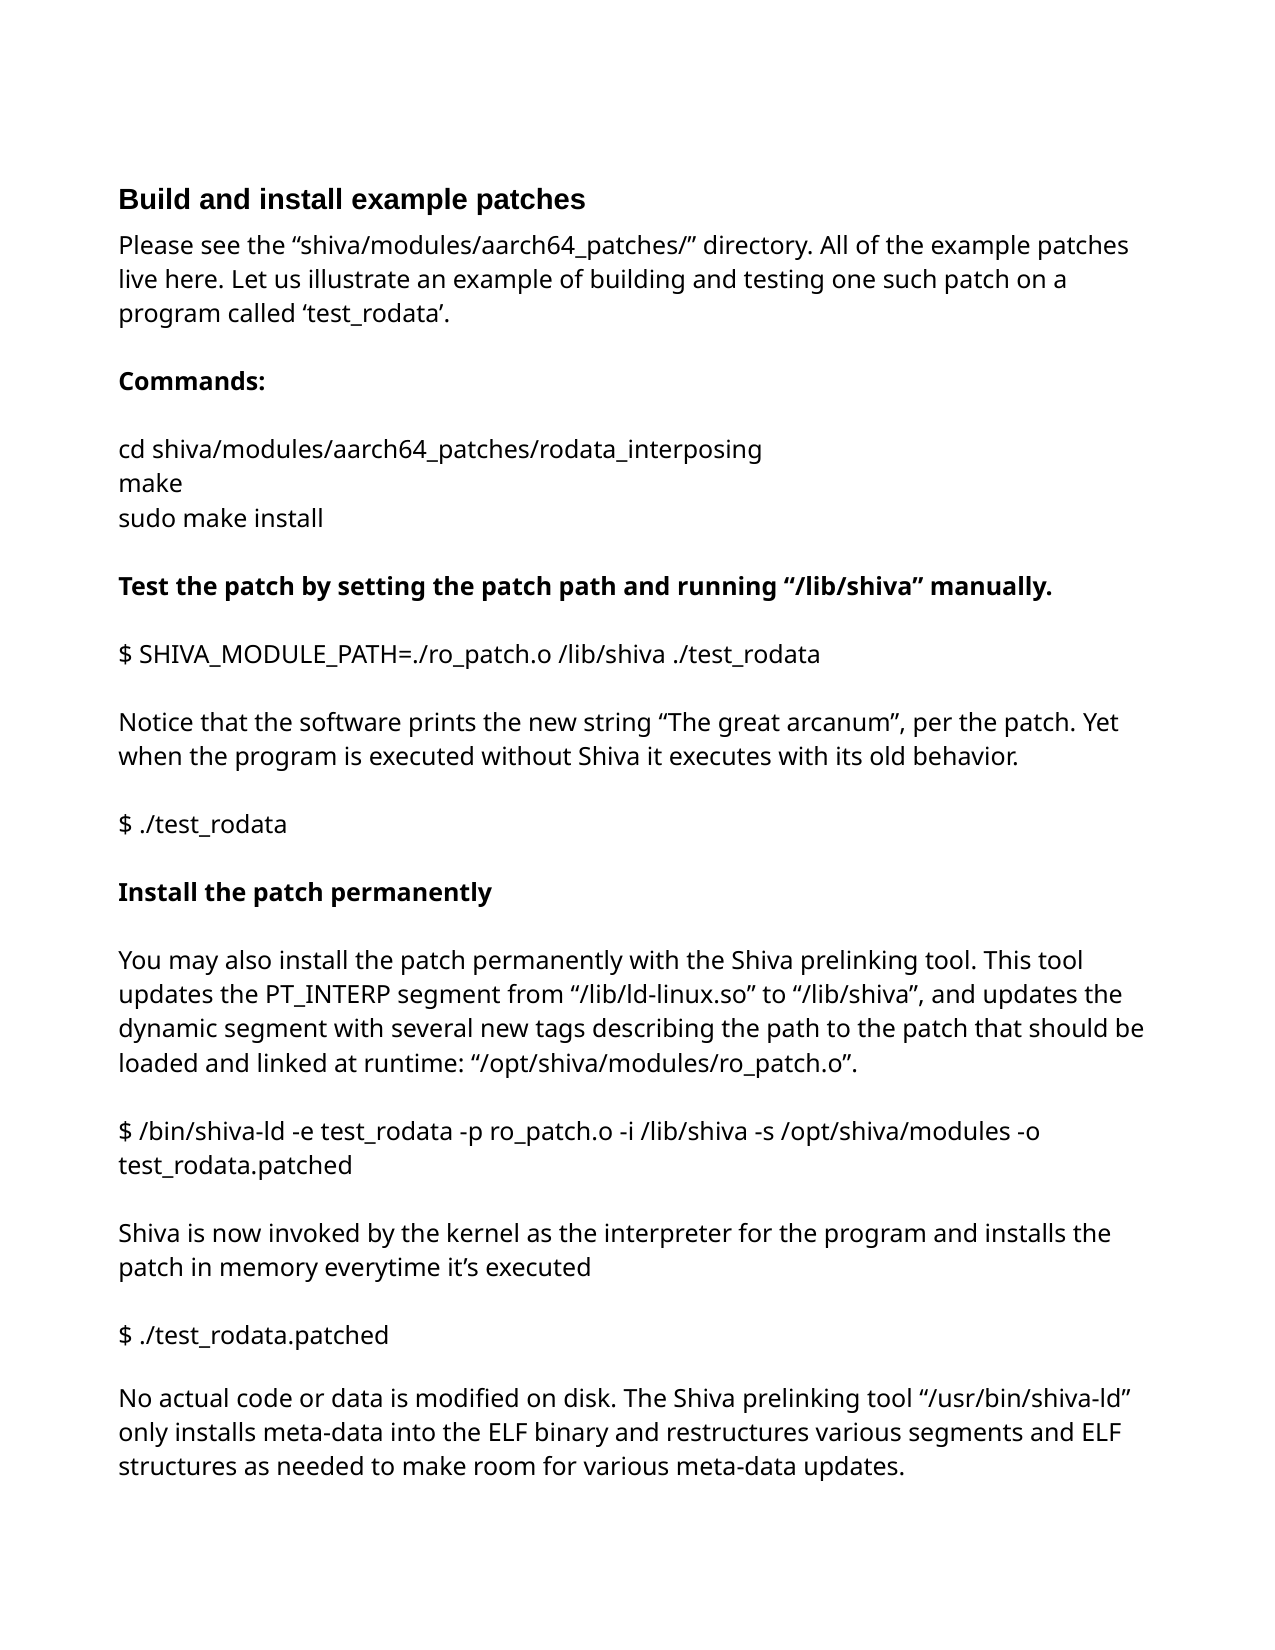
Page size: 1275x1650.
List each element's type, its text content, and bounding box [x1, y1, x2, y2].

text Notice that the software prints the new string “The great arcanum”, per the patch. Yet when the program is executed without Shiva it executes with its old behavior. [118, 704, 1157, 773]
subtitle Build and install example patches [118, 182, 1157, 215]
text Please see the “shiva/modules/aarch64_patches/” directory. All of the example patches live here. Let us illustrate an example of building and testing one such patch on a program called ‘test_rodata’. [118, 228, 1157, 330]
text No actual code or data is modified on disk. The Shiva prelinking tool “/usr/bin/shiva-ld” only installs meta-data into the ELF binary and restructures various segments and ELF structures as needed to make room for various meta-data updates. [118, 1381, 1157, 1483]
text You may also install the patch permanently with the Shiva prelinking tool. This tool updates the PT_INTERP segment from “/lib/ld-linux.so” to “/lib/shiva”, and updates the dynamic segment with several new tags describing the path to the patch that should be loaded and linked at runtime: “/opt/shiva/modules/ro_patch.o”. [118, 943, 1157, 1079]
text Commands: [118, 364, 1157, 398]
text $ ./test_rodata [118, 807, 1157, 841]
text Test the patch by setting the patch path and running “/lib/shiva” manually. [118, 568, 1157, 602]
text Shiva is now invoked by the kernel as the interpreter for the program and installs the patch in memory everytime it’s executed [118, 1216, 1157, 1284]
text $ SHIVA_MODULE_PATH=./ro_patch.o /lib/shiva ./test_rodata [118, 636, 1157, 671]
text $ ./test_rodata.patched [118, 1318, 1157, 1352]
text sudo make install [118, 500, 1157, 534]
text $ /bin/shiva-ld -e test_rodata -p ro_patch.o -i /lib/shiva -s /opt/shiva/modules -o test_rodata.patched [118, 1113, 1157, 1181]
text cd shiva/modules/aarch64_patches/rodata_interposing [118, 432, 1157, 466]
text Install the patch permanently [118, 875, 1157, 909]
text make [118, 466, 1157, 500]
